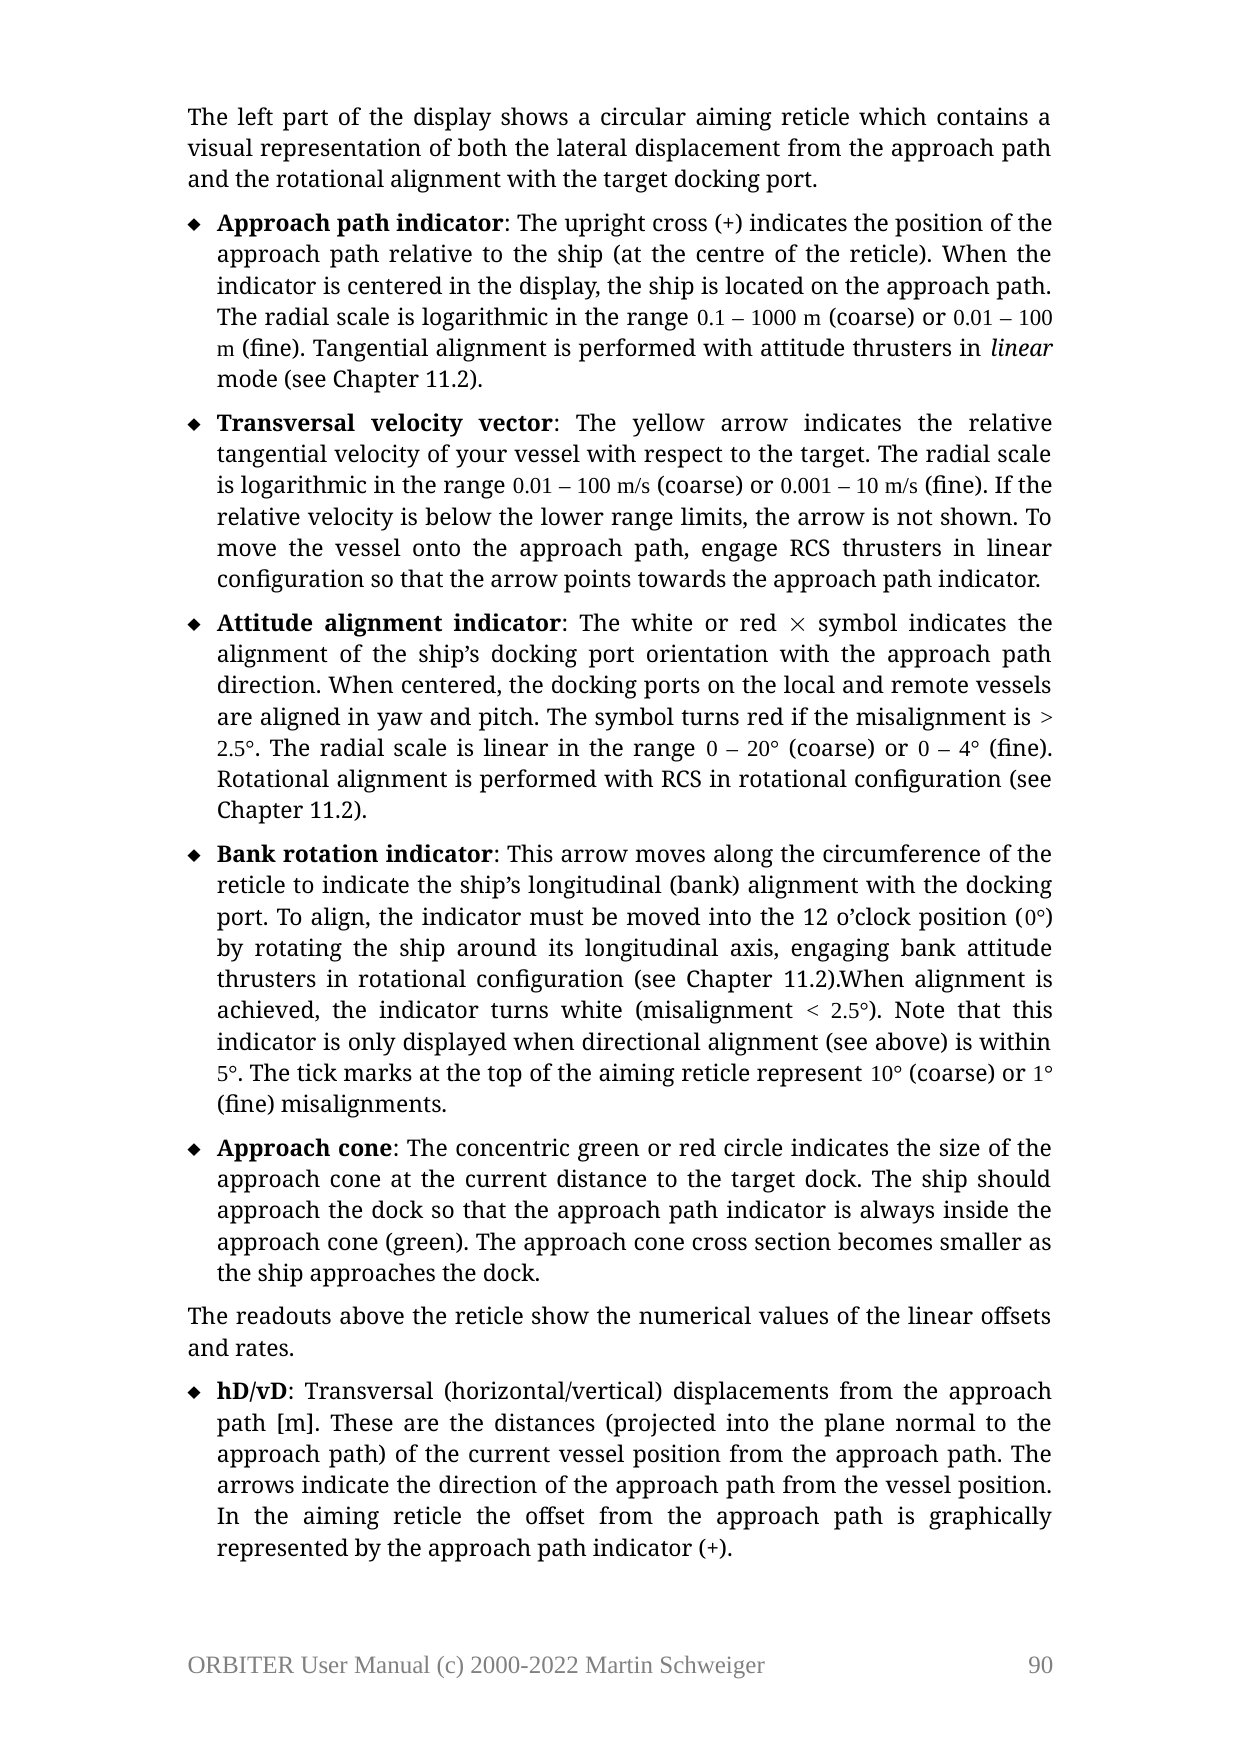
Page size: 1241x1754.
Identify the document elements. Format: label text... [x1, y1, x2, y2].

list hD/vD: Transversal (horizontal/vertical) displacements from the approach path [m]. These are the distances (projected into the plane normal to the approach path) of the current vessel position from the approach path. The arrows indicate the direction of the approach path from the vessel position. In the aiming reticle the offset from the approach path is graphically represented by the approach path indicator (+). [187, 1375, 1053, 1562]
list Bank rotation indicator: This arrow moves along the circumference of the reticle to indicate the ship’s longitudinal (bank) alignment with the docking port. To align, the indicator must be moved into the 12 o’clock position (0°) by rotating the ship around its longitudinal axis, engaging bank attitude thrusters in rotational configuration (see Chapter 11.2).When alignment is achieved, the indicator turns white (misalignment < 2.5°). Note that this indicator is only displayed when directional alignment (see above) is within 5°. The tick marks at the top of the aiming reticle represent 10° (coarse) or 1° (fine) misalignments. [187, 837, 1053, 1119]
list Attitude alignment indicator: The white or red  symbol indicates the alignment of the ship’s docking port orientation with the approach path direction. When centered, the docking ports on the local and remote vessels are aligned in yaw and pitch. The symbol turns red if the misalignment is > 2.5°. The radial scale is linear in the range 0 – 20° (coarse) or 0 – 4° (fine). Rotational alignment is performed with RCS in rotational configuration (see Chapter 11.2). [187, 606, 1053, 825]
list Approach path indicator: The upright cross (+) indicates the position of the approach path relative to the ship (at the centre of the reticle). When the indicator is centered in the display, the ship is located on the approach path. The radial scale is logarithmic in the range 0.1 – 1000 m (coarse) or 0.01 – 100 m (fine). Tangential alignment is performed with attitude thrusters in linear mode (see Chapter 11.2). [187, 207, 1053, 394]
text The left part of the display shows a circular aiming reticle which contains a visual representation of both the lateral displacement from the approach path and the rotational alignment with the target docking port. [187, 100, 1053, 194]
list Approach cone: The concentric green or red circle indicates the size of the approach cone at the current distance to the target dock. The ship should approach the dock so that the approach path indicator is always inside the approach cone (green). The approach cone cross section becomes smaller as the ship approaches the dock. [187, 1131, 1053, 1287]
text The readouts above the reticle show the numerical values of the linear offsets and rates. [187, 1300, 1053, 1362]
list Transversal velocity vector: The yellow arrow indicates the relative tangential velocity of your vessel with respect to the target. The radial scale is logarithmic in the range 0.01 – 100 m/s (coarse) or 0.001 – 10 m/s (fine). If the relative velocity is below the lower range limits, the arrow is not shown. To move the vessel onto the approach path, engage RCS thrusters in linear configuration so that the arrow points towards the approach path indicator. [187, 406, 1053, 594]
